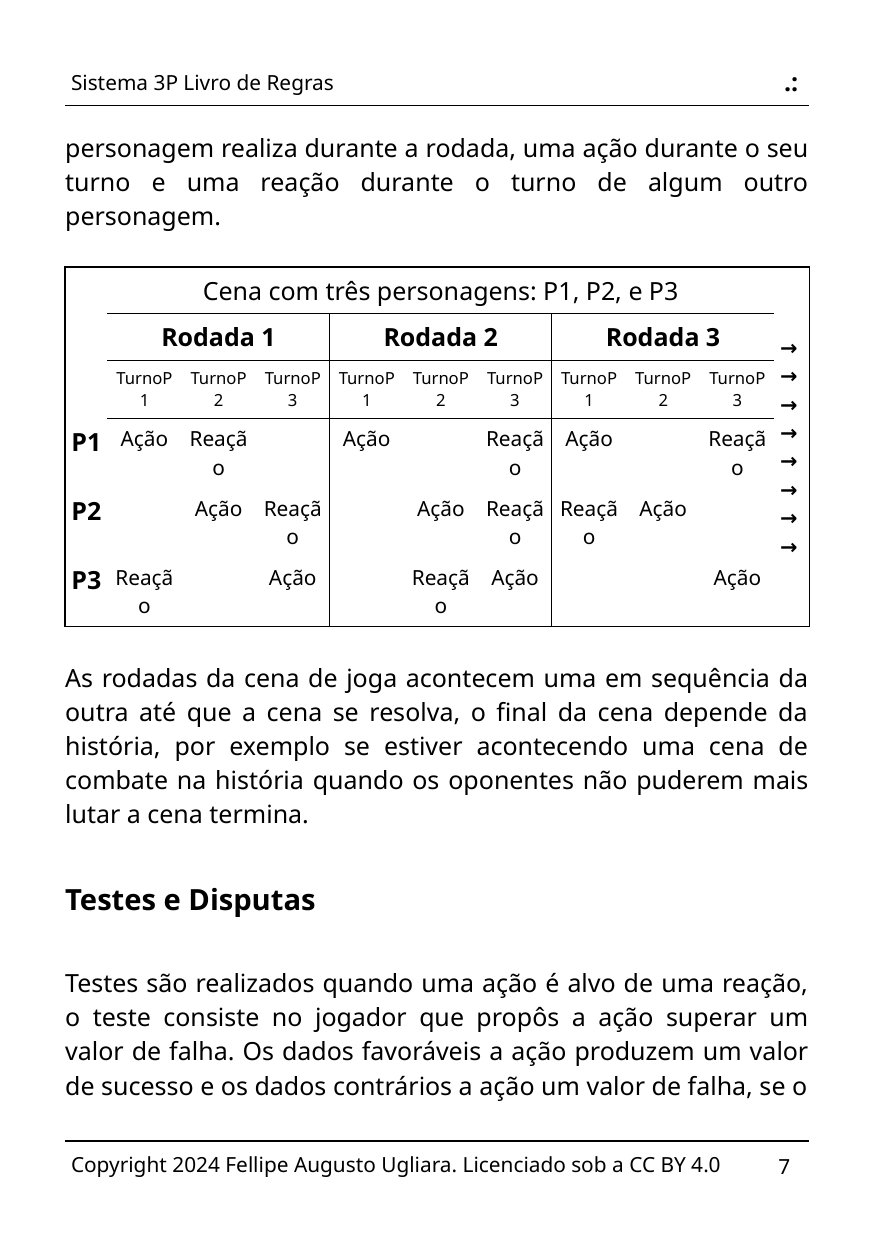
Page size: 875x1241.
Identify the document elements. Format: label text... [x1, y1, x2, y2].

table_cell Ação [478, 556, 551, 626]
table_cell Reação [255, 487, 329, 556]
table_cell Ação [107, 419, 181, 487]
table_header → → → → → → → → [774, 268, 809, 626]
table_cell Ação [626, 487, 700, 556]
table_cell Reação [107, 556, 181, 626]
table_cell [552, 556, 626, 626]
table_cell Reação [181, 419, 255, 487]
table_cell TurnoP3 [478, 361, 551, 417]
table_cell [700, 487, 774, 556]
table_cell [626, 556, 700, 626]
text As rodadas da cena de joga acontecem uma em sequência da outra até que a cena se resolva, o final da cena depende da história, por exemplo se estiver acontecendo uma cena de combate na história quando os oponentes não puderem mais lutar a cena termina. [65, 661, 809, 831]
table_cell Ação [330, 419, 403, 487]
table_cell P3 [66, 556, 107, 626]
table_header Cena com três personagens: P1, P2, e P3 [107, 268, 774, 313]
table_cell TurnoP2 [181, 361, 255, 417]
table_cell Rodada 2 [330, 314, 551, 359]
table_cell Ação [404, 487, 478, 556]
table_cell Ação [552, 419, 626, 487]
table_cell TurnoP1 [107, 361, 181, 417]
table_cell Reação [700, 419, 774, 487]
table_cell TurnoP1 [552, 361, 626, 417]
table_header [66, 268, 107, 417]
table_cell Ação [181, 487, 255, 556]
table_cell [255, 419, 329, 487]
table_cell TurnoP2 [404, 361, 478, 417]
table_cell Reação [478, 487, 551, 556]
table_cell Reação [552, 487, 626, 556]
table_cell P1 [66, 418, 107, 487]
table_cell Reação [478, 419, 551, 487]
table_cell Rodada 3 [552, 314, 774, 359]
table_cell TurnoP3 [700, 361, 774, 417]
text Testes são realizados quando uma ação é alvo de uma reação, o teste consiste no jogador que propôs a ação superar um valor de falha. Os dados favoráveis a ação produzem um valor de sucesso e os dados contrários a ação um valor de falha, se o [65, 966, 809, 1102]
table_cell [626, 419, 700, 487]
table_cell [330, 556, 403, 626]
table_cell P2 [66, 487, 107, 556]
table_cell [330, 487, 403, 556]
table_cell [181, 556, 255, 626]
table_cell Ação [255, 556, 329, 626]
table_cell Reação [404, 556, 478, 626]
table_cell Rodada 1 [107, 314, 329, 359]
table_cell Ação [700, 556, 774, 626]
table_cell [404, 419, 478, 487]
table_cell TurnoP1 [330, 361, 403, 417]
subtitle Testes e Disputas [65, 880, 809, 919]
table_cell TurnoP3 [255, 361, 329, 417]
text personagem realiza durante a rodada, uma ação durante o seu turno e uma reação durante o turno de algum outro personagem. [65, 130, 809, 232]
table_cell TurnoP2 [626, 361, 700, 417]
table_cell [107, 487, 181, 556]
